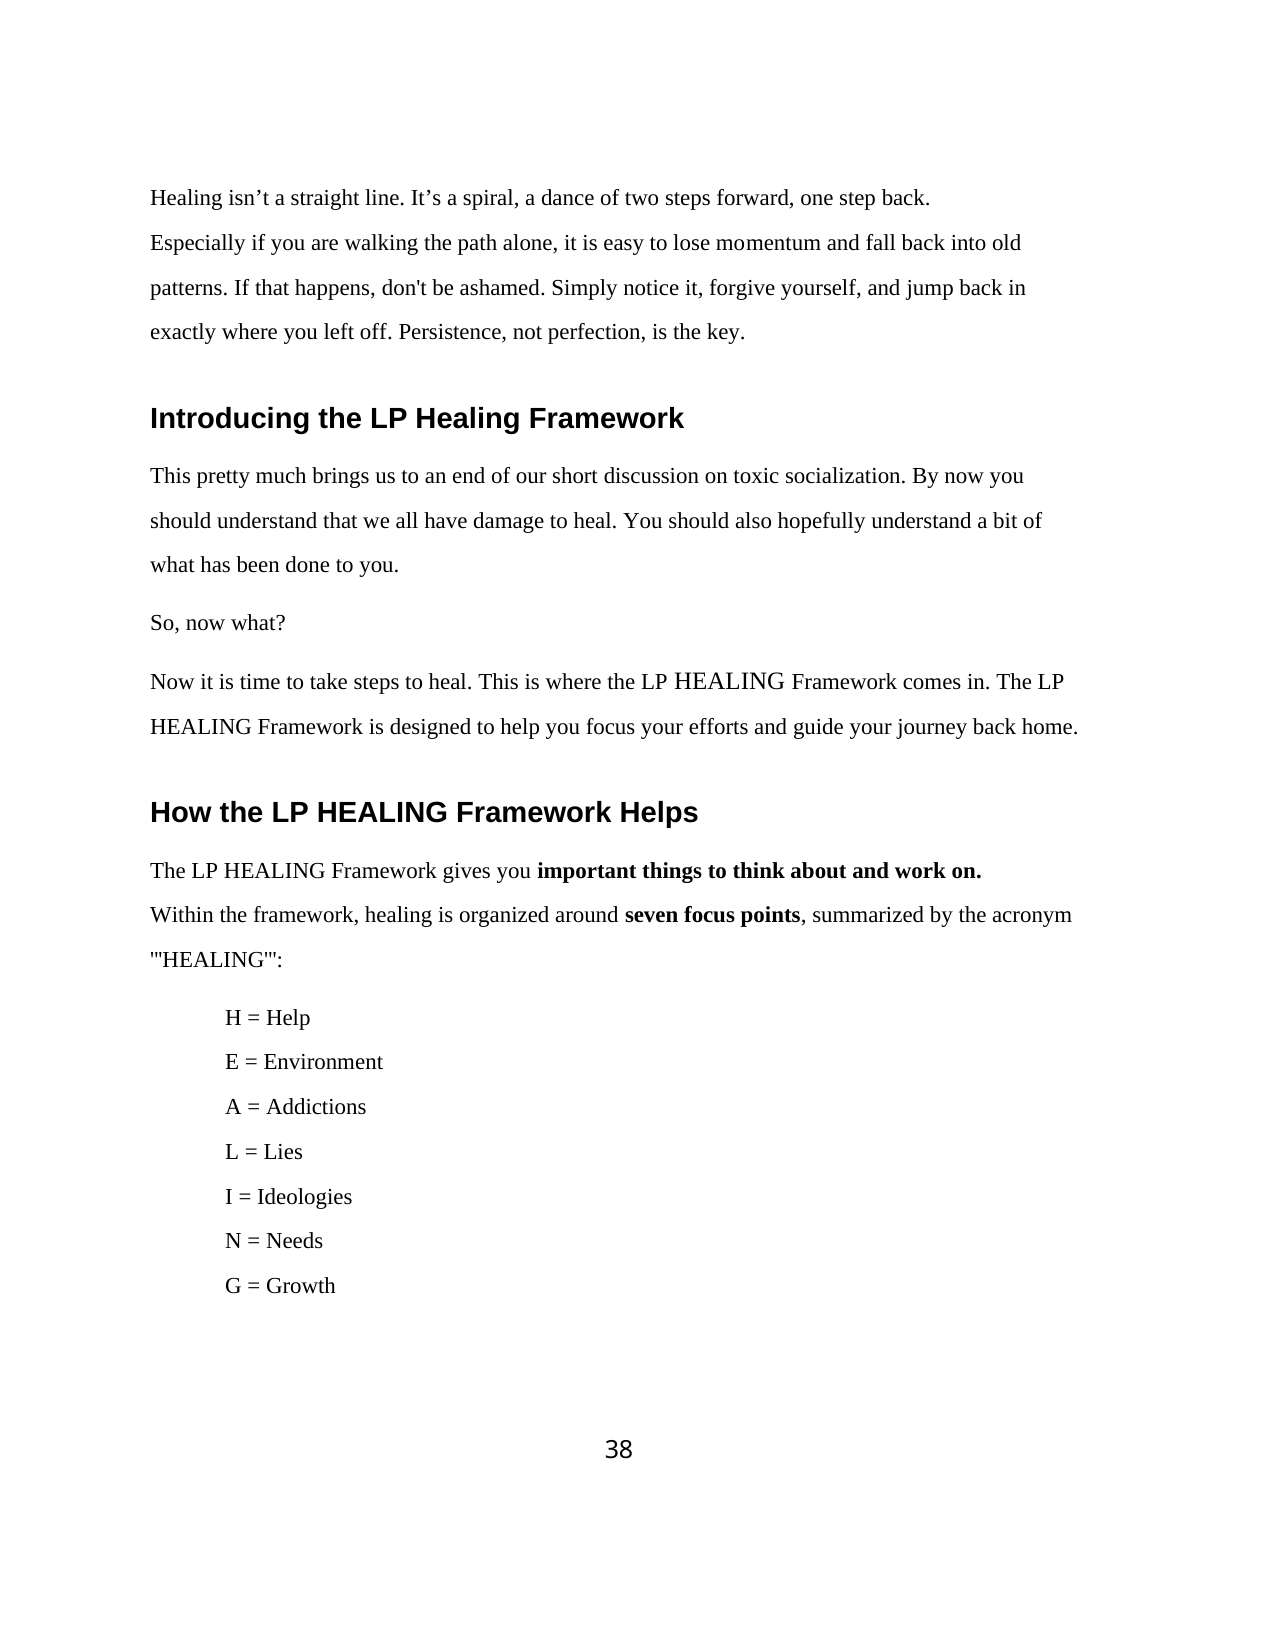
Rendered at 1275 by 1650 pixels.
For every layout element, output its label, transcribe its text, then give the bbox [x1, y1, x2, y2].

subtitle How the LP HEALING Framework Helps [150, 796, 1087, 829]
text Healing isn’t a straight line. It’s a spiral, a dance of two steps forward, one step back. Especially if you are walking the path alone, it is easy to lose momentum and fall back into old patterns. If that happens, don't be ashamed. Simply notice it, forgive yourself, and jump back in exactly where you left off. Persistence, not perfection, is the key. [150, 184, 1087, 345]
text This pretty much brings us to an end of our short discussion on toxic socialization. By now you should understand that we all have damage to heal. You should also hopefully understand a bit of what has been done to you. [150, 462, 1087, 578]
subtitle Introducing the LP Healing Framework [150, 401, 1087, 434]
text Now it is time to take steps to heal. This is where the LP HEALING Framework comes in. The LP HEALING Framework is designed to help you focus your efforts and guide your journey back home. [150, 666, 1087, 739]
text The LP HEALING Framework gives you important things to think about and work on. Within the framework, healing is organized around seven focus points, summarized by the acronym '''HEALING''': [150, 857, 1087, 973]
text So, now what? [150, 609, 1087, 635]
text H = Help E = Environment A = Addictions L = Lies I = Ideologies N = Needs G = Growth [225, 1003, 1087, 1299]
